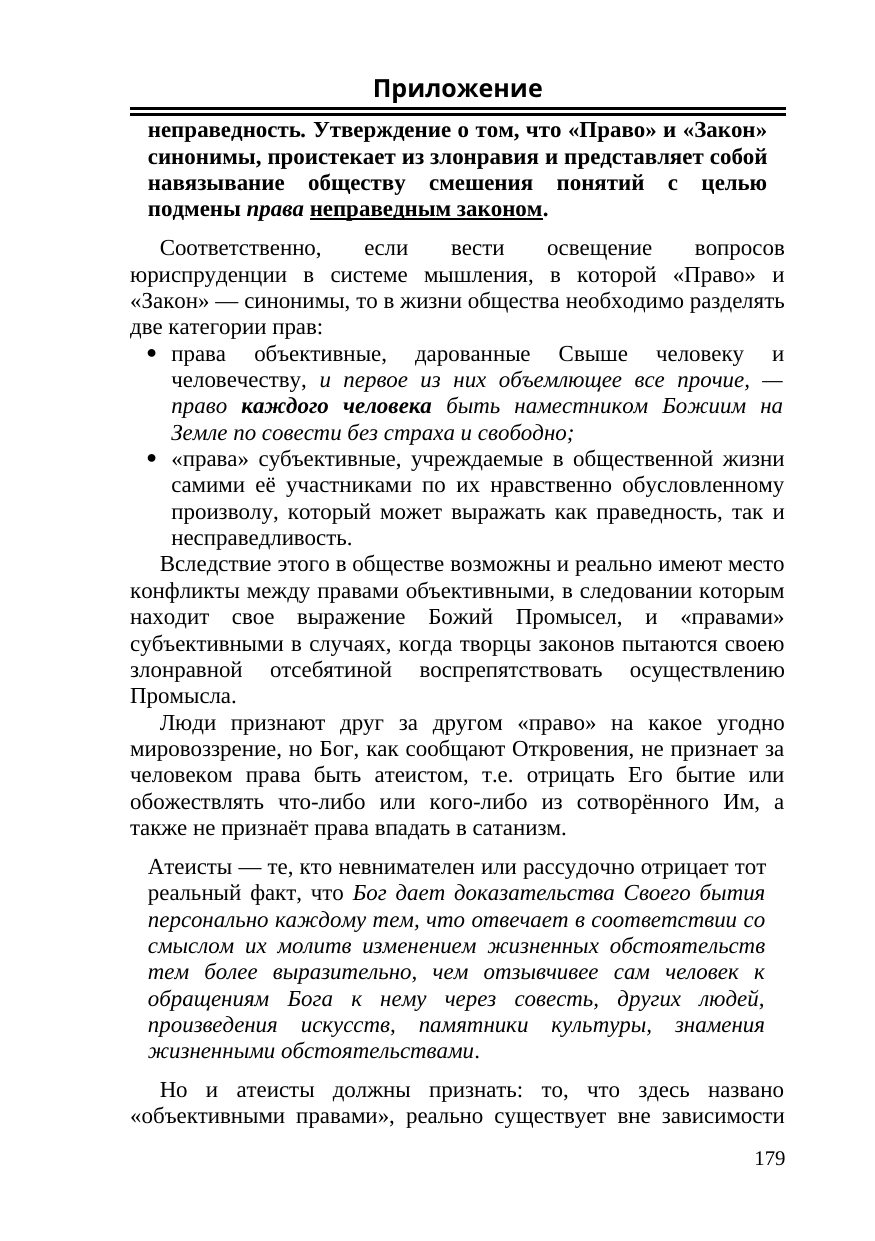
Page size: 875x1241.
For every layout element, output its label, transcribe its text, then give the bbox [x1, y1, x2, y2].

text Соответственно, если вести освещение вопросов юриспруденции в системе мышления, в которой «Право» и «Закон» — синонимы, то в жизни общества необходимо разделять две категории прав: [130, 234, 786, 340]
text неправедность.­ Утверждение о том, что «Право» и «Закон» синонимы, проистекает из злонравия и представляет собой навязывание обществу смешения понятий с целью подмены права неправедным законом. [148, 116, 768, 222]
text Но и атеисты должны признать: то, что здесь названо «объективными правами», реально существует вне зависимости [130, 1076, 786, 1129]
text Люди признают друг за другом «право» на какое угодно мировоззрение, но Бог, как сообщают Откровения, не признает за человеком права быть атеистом, т.е. отрицать Его бытие или обожествлять что-либо или кого-либо из сотворённого Им, а также не признаёт права впадать в сатанизм. [130, 709, 786, 840]
text Атеисты — те, кто невнимателен или рассудочно отрицает тот реальный факт, что Бог дает доказательства Своего бытия персонально каждому тем, что отвечает в соответствии со смыслом их молитв изменением жизненных обстоятельств тем более выразительно, чем отзывчивее сам человек к обращениям Бога к нему через совесть, других людей, произведения искусств, памятники культуры, знамения жизненными обстоятельствами. [148, 853, 768, 1064]
list «права» субъективные, учреждаемые в общественной жизни самими её участниками по их нравственно обусловленному произволу, который может выражать как праведность, так и несправедливость. [148, 445, 786, 551]
text Вследствие этого в обществе возможны и реально имеют место конфликты между правами объективными, в следовании которым находит свое выражение Божий Промысел, и «правами» субъективными в случаях, когда творцы законов пытаются своею злонравной отсебятиной воспрепятствовать осуществлению Промысла. [130, 551, 786, 709]
list права объективные, дарованные Свыше человеку и человечеству, и первое из них объемлющее все прочие, — право каждого человека быть наместником Божиим на Земле по совести без страха и свободно; [148, 340, 786, 445]
